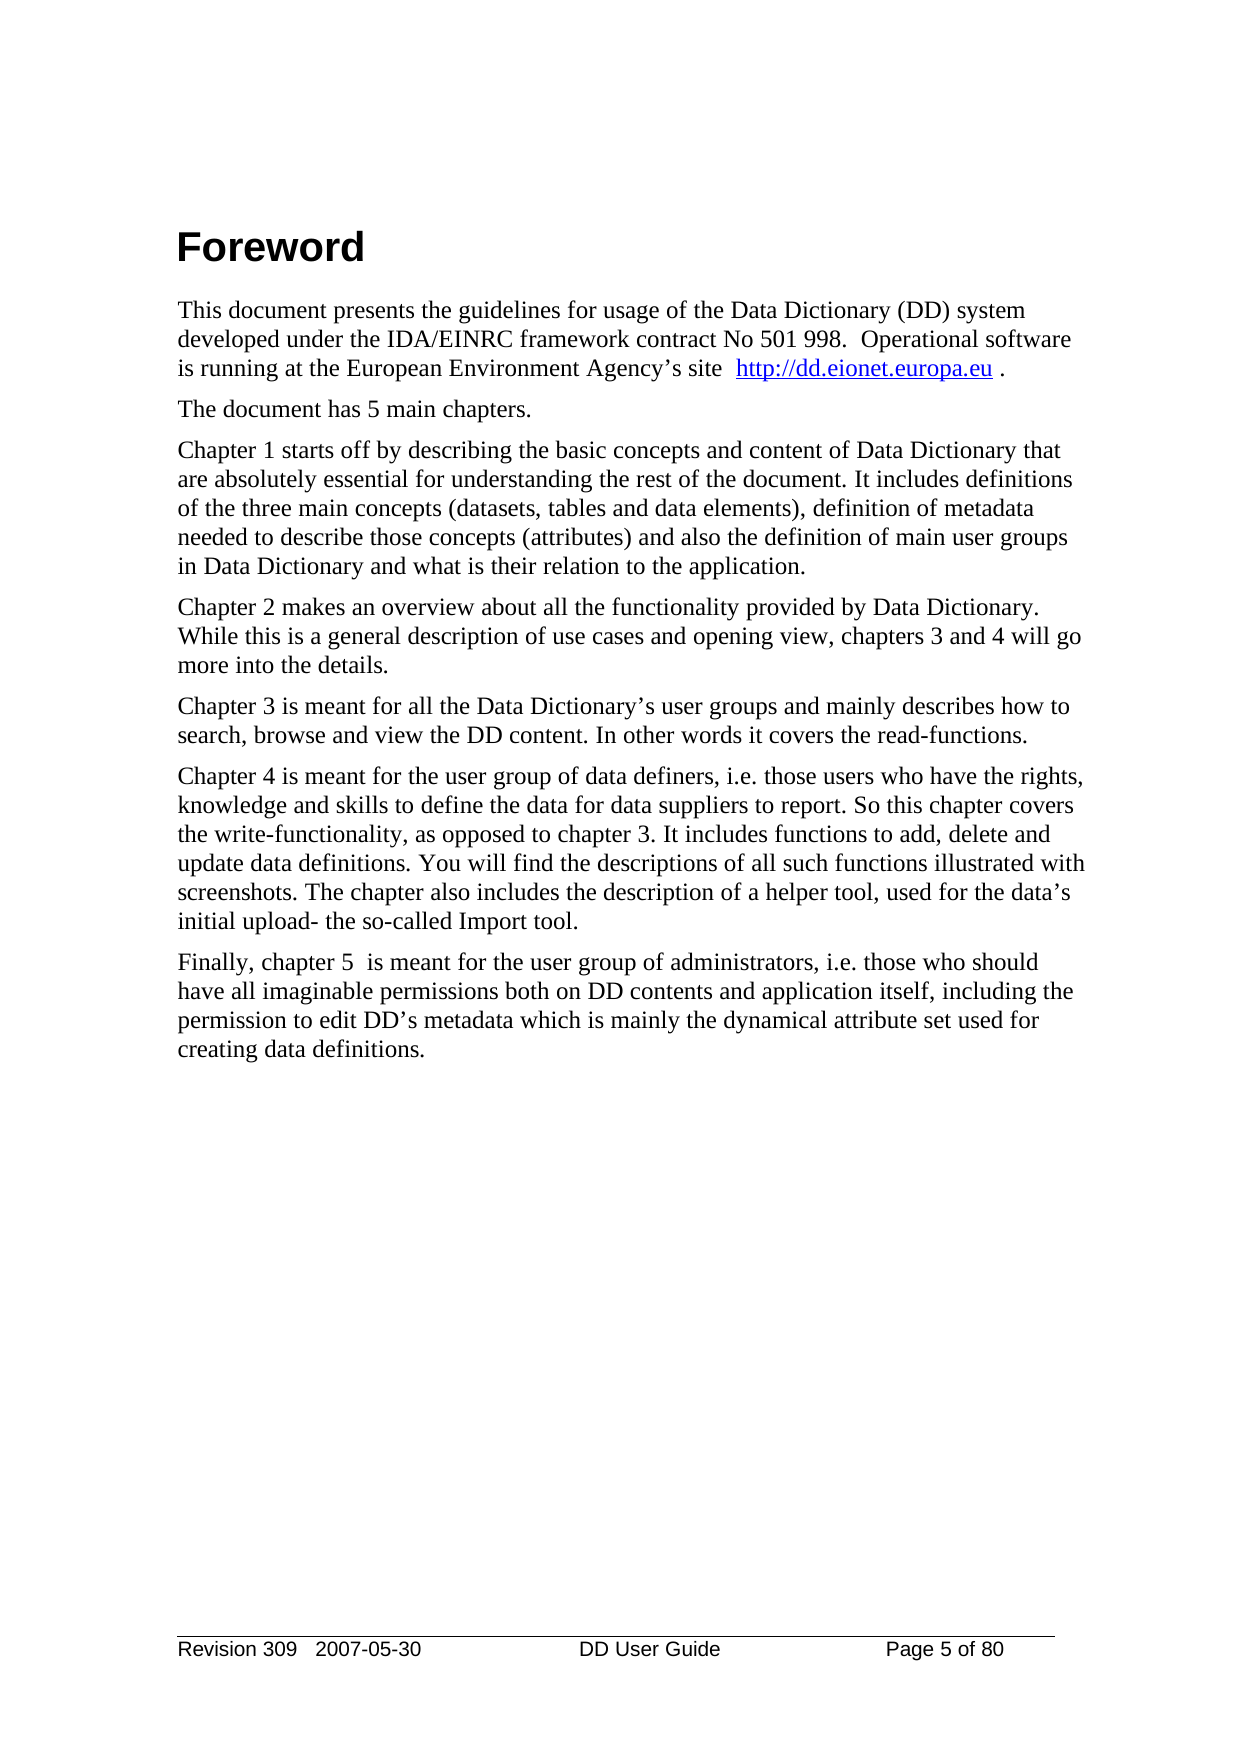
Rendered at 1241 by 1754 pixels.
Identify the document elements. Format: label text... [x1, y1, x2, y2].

text Chapter 1 starts off by describing the basic concepts and content of Data Dictionary that are absolutely essential for understanding the rest of the document. It includes definitions of the three main concepts (datasets, tables and data elements), definition of metadata needed to describe those concepts (attributes) and also the definition of main user groups in Data Dictionary and what is their relation to the application. [177, 434, 1092, 580]
subtitle Foreword [102, 222, 1092, 270]
text Chapter 2 makes an overview about all the functionality provided by Data Dictionary. While this is a general description of use cases and opening view, chapters 3 and 4 will go more into the details. [177, 592, 1092, 679]
text Chapter 4 is meant for the user group of data definers, i.e. those users who have the rights, knowledge and skills to define the data for data suppliers to report. So this chapter covers the write-functionality, as opposed to chapter 3. It includes functions to add, delete and update data definitions. You will find the descriptions of all such functions illustrated with screenshots. The chapter also includes the description of a helper tool, used for the data’s initial upload- the so-called Import tool. [177, 761, 1092, 935]
text This document presents the guidelines for usage of the Data Dictionary (DD) system developed under the IDA/EINRC framework contract No 501 998. Operational software is running at the European Environment Agency’s site http://dd.eionet.europa.eu . [177, 295, 1092, 382]
text The document has 5 main chapters. [177, 394, 1092, 423]
text Chapter 3 is meant for all the Data Dictionary’s user groups and mainly describes how to search, browse and view the DD content. In other words it covers the read-functions. [177, 691, 1092, 749]
text Finally, chapter 5 is meant for the user group of administrators, i.e. those who should have all imaginable permissions both on DD contents and application itself, including the permission to edit DD’s metadata which is mainly the dynamical attribute set used for creating data definitions. [177, 947, 1092, 1063]
